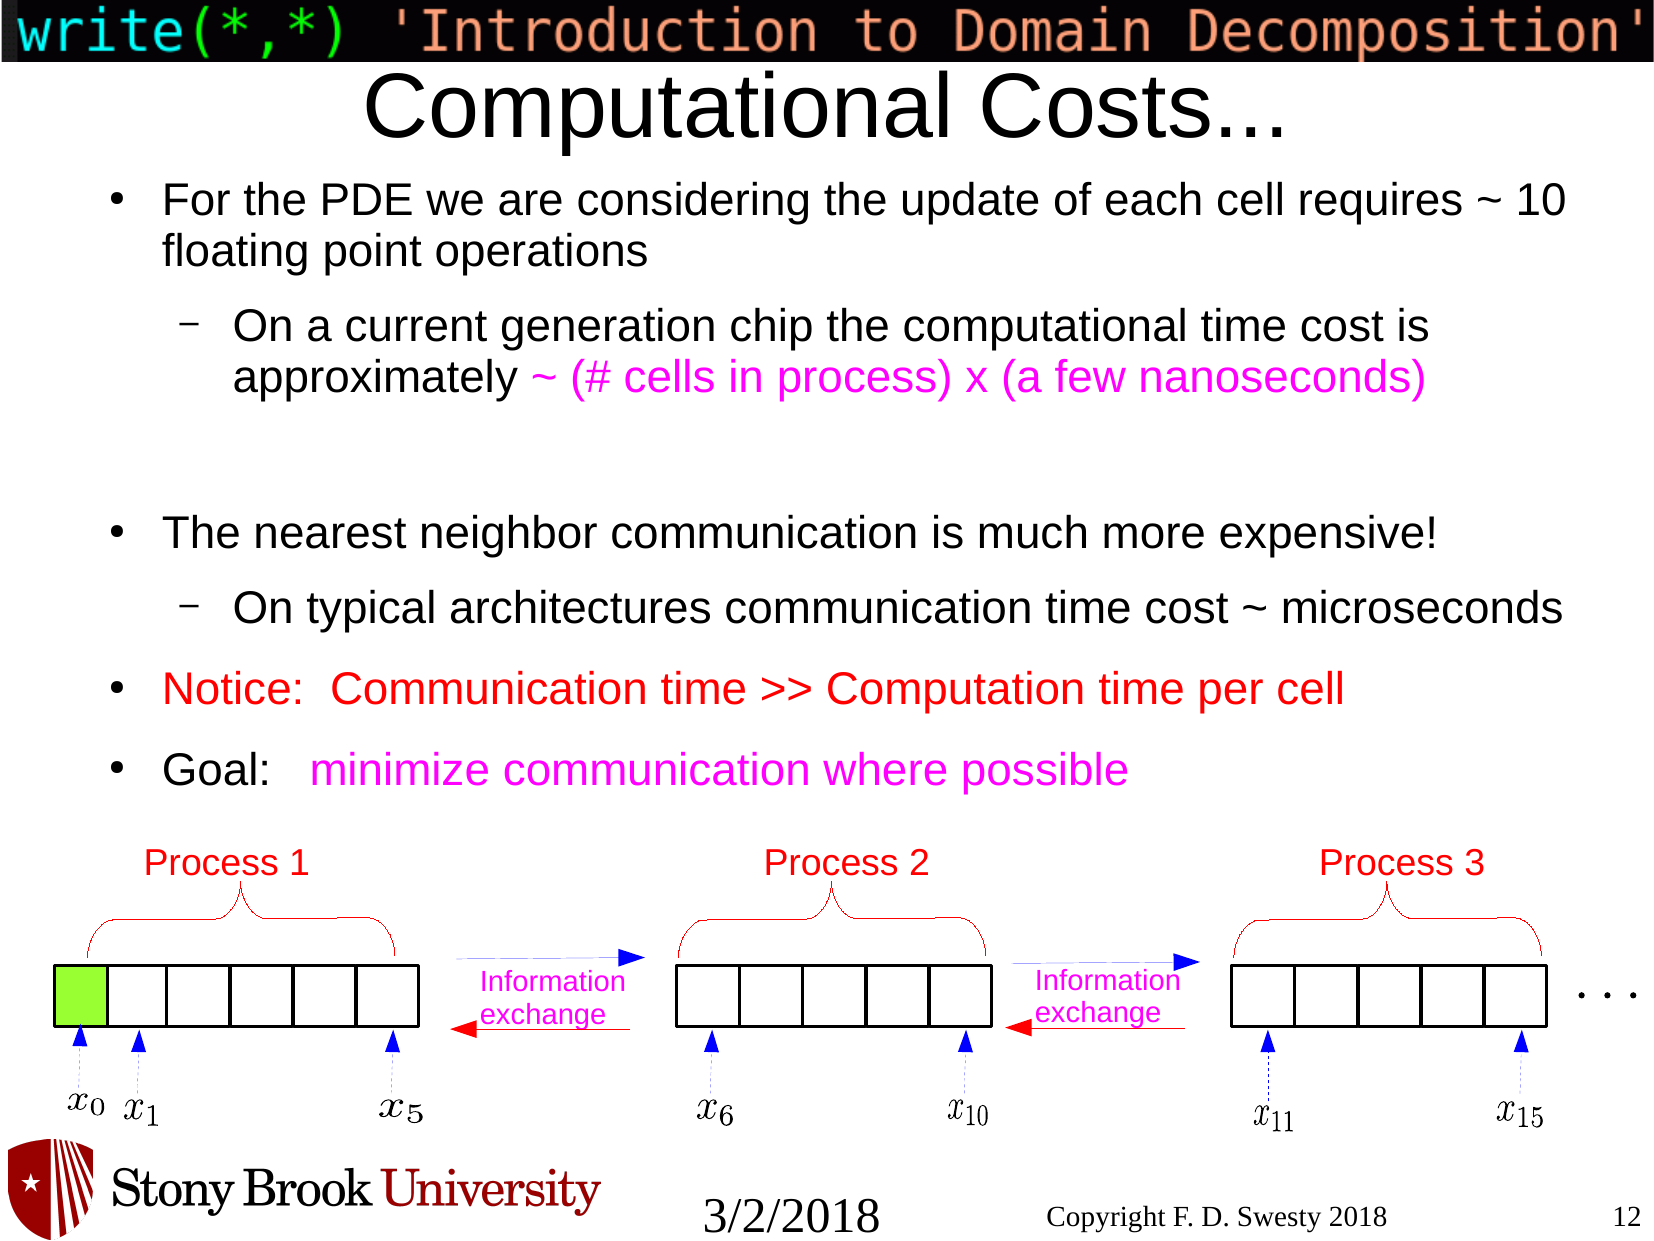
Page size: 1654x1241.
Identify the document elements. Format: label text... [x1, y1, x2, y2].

list For the PDE we are considering the update of each cell requires ~ 10 floating point operations On a current generation chip the computational time cost is approximately ~ (# cells in process) x (a few nanoseconds) The nearest neighbor communication is much more expensive! On typical architectures communication time cost ~ microseconds Notice: Communication time >> Computation time per cell Goal: minimize communication where possible [90, 173, 1580, 1116]
text_box [377, 1099, 425, 1124]
text_box [676, 965, 992, 1027]
picture [8, 1139, 601, 1240]
text_box [947, 1099, 989, 1126]
text_box [1495, 1101, 1545, 1128]
text_box Information exchange [1020, 963, 1197, 1037]
text_box [66, 1093, 106, 1116]
text_box [1231, 965, 1547, 1027]
text_box Process 3 [1303, 834, 1559, 892]
text_box Information exchange [1020, 956, 1173, 963]
text_box [54, 965, 108, 1027]
text_box [122, 1099, 161, 1126]
picture [1, 0, 1654, 62]
text_box Process 1 [128, 834, 384, 892]
title Computational Costs... [82, 2, 1571, 210]
text_box [695, 1099, 735, 1126]
text_box [1573, 992, 1642, 999]
text_box [1252, 1105, 1295, 1132]
text_box Process 2 [748, 834, 1004, 892]
